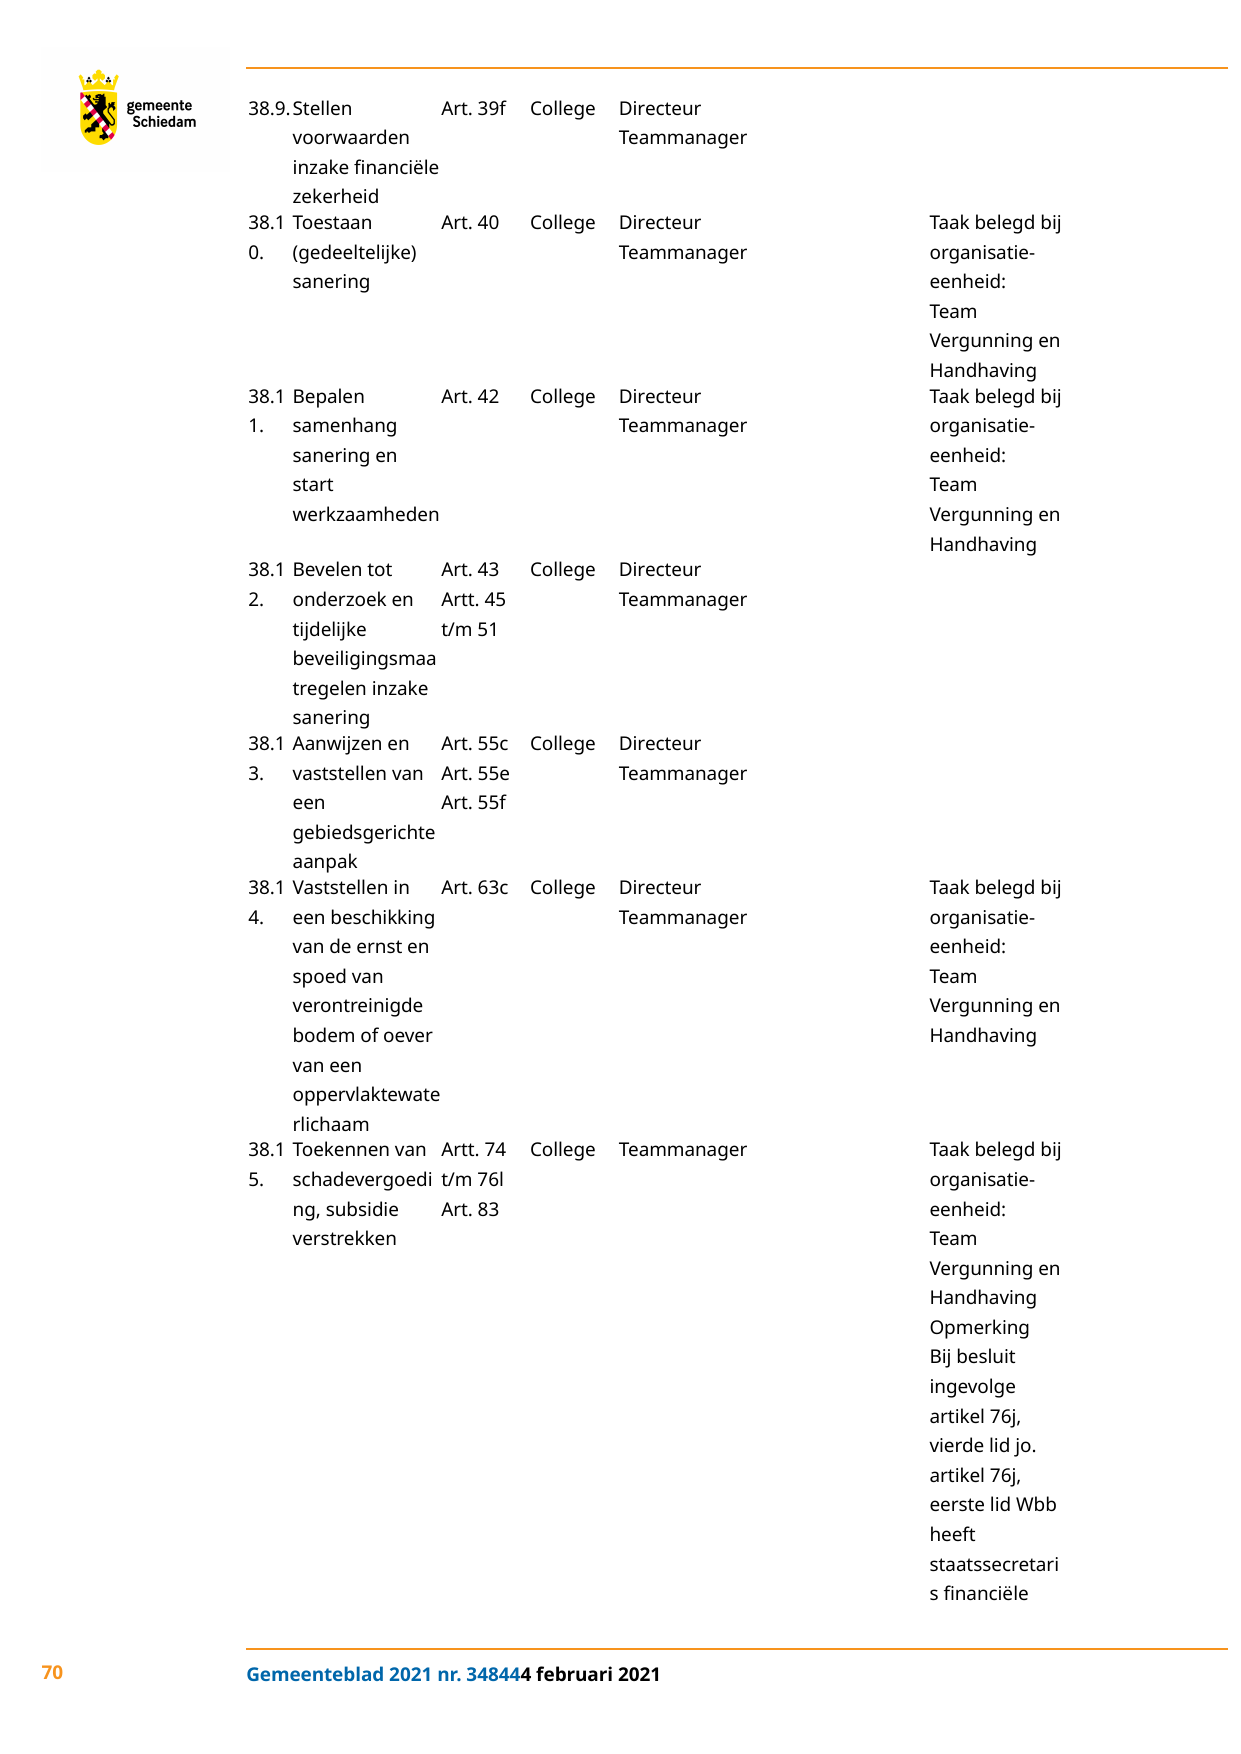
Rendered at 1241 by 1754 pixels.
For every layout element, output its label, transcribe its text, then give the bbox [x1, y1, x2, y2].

table_cell Art. 42 [441, 383, 530, 557]
picture [41, 47, 231, 172]
table_cell Taak belegd bij organisatie-eenheid: Team Vergunning en Handhaving [929, 874, 1063, 1137]
table_cell Toekennen van schadevergoeding, subsidie verstrekken [293, 1137, 441, 1606]
table_cell College [530, 874, 619, 1137]
table_cell College [530, 557, 619, 730]
table_cell Taak belegd bij organisatie-eenheid: Team Vergunning en Handhaving [929, 383, 1063, 557]
table_cell Toestaan (gedeeltelijke) sanering [293, 209, 441, 383]
table_cell Vaststellen in een beschikking van de ernst en spoed van verontreinigde bodem of oever van een oppervlaktewaterlichaam [293, 874, 441, 1137]
table_cell College [530, 209, 619, 383]
table_cell [796, 209, 929, 383]
table_cell Directeur Teammanager [619, 383, 796, 557]
table_cell [796, 730, 929, 874]
table_cell 38.13. [248, 730, 292, 874]
table_cell Artt. 74 t/m 76l Art. 83 [441, 1137, 530, 1606]
table_cell 38.11. [248, 383, 292, 557]
table_cell College [530, 1137, 619, 1606]
table_cell Directeur Teammanager [619, 730, 796, 874]
table_cell Art. 63c [441, 874, 530, 1137]
table_cell Directeur Teammanager [619, 209, 796, 383]
table_cell Taak belegd bij organisatie-eenheid: Team Vergunning en Handhaving [929, 209, 1063, 383]
table_cell Art. 39f [441, 95, 530, 209]
table_cell 38.9. [248, 95, 292, 209]
table_cell College [530, 383, 619, 557]
table_cell [796, 874, 929, 1137]
table_cell College [530, 95, 619, 209]
table_cell Bepalen samenhang sanering en start werkzaamheden [293, 383, 441, 557]
table_cell Aanwijzen en vaststellen van een gebiedsgerichte aanpak [293, 730, 441, 874]
table_cell Art. 55c Art. 55e Art. 55f [441, 730, 530, 874]
table_cell [796, 1137, 929, 1606]
table_cell College [530, 730, 619, 874]
table_cell 38.10. [248, 209, 292, 383]
table_cell Directeur Teammanager [619, 557, 796, 730]
table_cell [929, 730, 1063, 874]
table_cell Art. 40 [441, 209, 530, 383]
table_cell Directeur Teammanager [619, 95, 796, 209]
table_cell Bevelen tot onderzoek en tijdelijke beveiligingsmaatregelen inzake sanering [293, 557, 441, 730]
table_cell Directeur Teammanager [619, 874, 796, 1137]
table_cell Art. 43 Artt. 45 t/m 51 [441, 557, 530, 730]
table_cell [929, 557, 1063, 730]
table_cell Taak belegd bij organisatie-eenheid: Team Vergunning en Handhaving Opmerking Bij besluit ingevolge artikel 76j, vierde lid jo. artikel 76j, eerste lid Wbb heeft staatssecretaris financiële [929, 1137, 1063, 1606]
table_cell 38.15. [248, 1137, 292, 1606]
table_cell [796, 383, 929, 557]
table_cell Teammanager [619, 1137, 796, 1606]
table_cell [796, 95, 929, 209]
table_cell [796, 557, 929, 730]
table_cell [929, 95, 1063, 209]
table_cell Stellen voorwaarden inzake financiële zekerheid [293, 95, 441, 209]
table_cell 38.12. [248, 557, 292, 730]
table_cell 38.14. [248, 874, 292, 1137]
